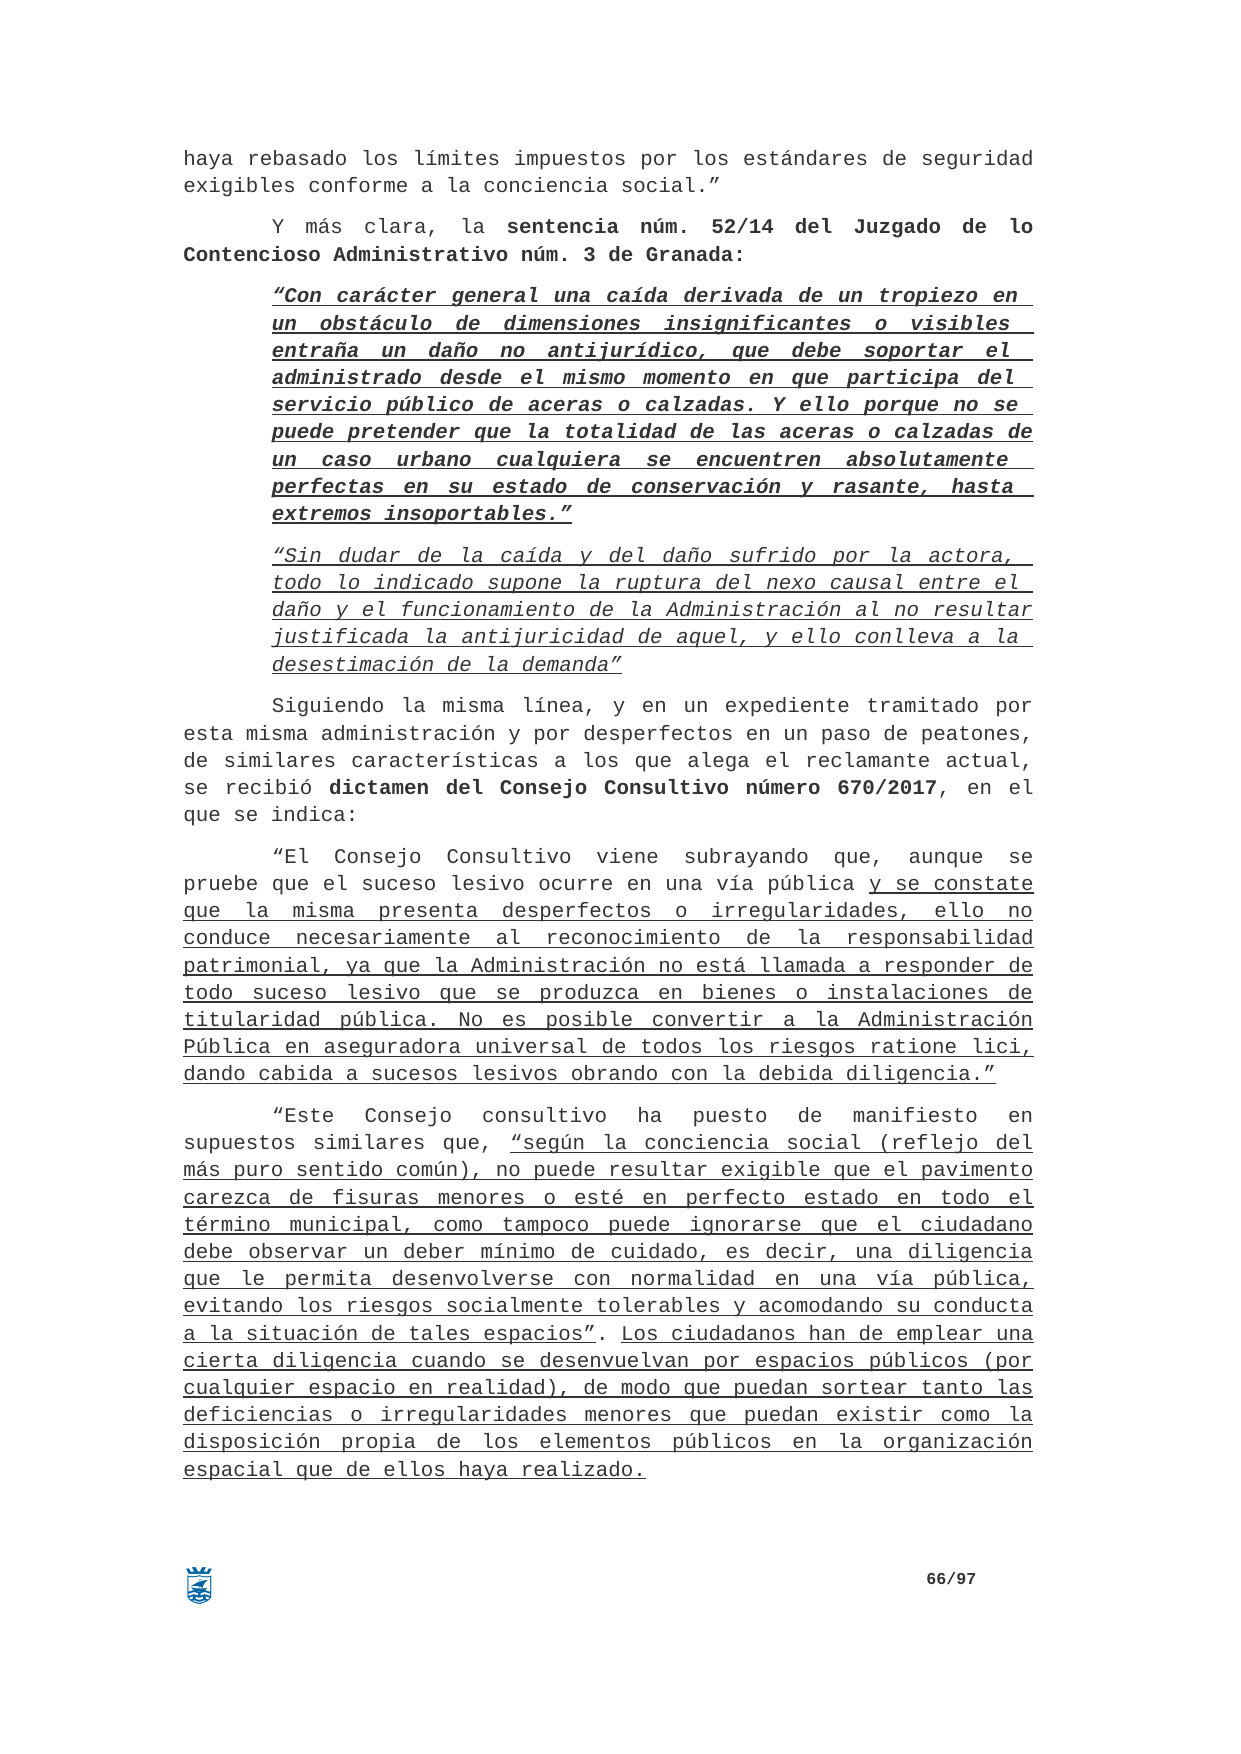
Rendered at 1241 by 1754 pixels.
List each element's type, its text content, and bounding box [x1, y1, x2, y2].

text disposición propia de los elementos públicos en la organización [183, 1425, 1033, 1451]
text término municipal, como tampoco puede ignorarse que el ciudadano [183, 1208, 1033, 1233]
text carezca de fisuras menores o esté en perfecto estado en todo el [183, 1180, 1033, 1206]
text todo suceso lesivo que se produzca en bienes o instalaciones de [183, 976, 1033, 1001]
text Siguiendo la misma línea, y en un expediente tramitado por esta misma administración y por desperfectos en un paso de peatones, de similares características a los que alega el reclamante actual, se recibió dictamen del Consejo Consultivo número 670/2017, en el que se indica: [183, 695, 1033, 828]
text titularidad pública. No es posible convertir a la Administración [183, 1003, 1033, 1028]
picture [183, 1562, 214, 1607]
text haya rebasado los límites impuestos por los estándares de seguridad exigibles conforme a la conciencia social.” [183, 148, 1033, 198]
text dando cabida a sucesos lesivos obrando con la debida diligencia.” [183, 1057, 1033, 1087]
text deficiencias o irregularidades menores que puedan existir como la [183, 1398, 1033, 1424]
text evitando los riesgos socialmente tolerables y acomodando su conducta [183, 1289, 1033, 1315]
text Pública en aseguradora universal de todos los riesgos ratione lici, [183, 1030, 1033, 1056]
text debe observar un deber mínimo de cuidado, es decir, una diligencia [183, 1235, 1033, 1261]
text “Este Consejo consultivo ha puesto de manifiesto en supuestos similares que, “según la conciencia social (reflejo del más puro sentido común), no puede resultar exigible que el pavimento [183, 1105, 1033, 1179]
text espacial que de ellos haya realizado. [183, 1452, 1033, 1482]
text que le permita desenvolverse con normalidad en una vía pública, [183, 1262, 1033, 1288]
text “Con carácter general una caída derivada de un tropiezo en un obstáculo de dimensiones insignificantes o visibles entraña un daño no antijurídico, que debe soportar el administrado desde el mismo momento en que participa del servicio público de aceras o calzadas. Y ello porque no se puede pretender que la totalidad de las aceras o calzadas de un caso urbano cualquiera se encuentren absolutamente perfectas en su estado de conservación y rasante, hasta extremos insoportables.” [183, 286, 1033, 527]
text a la situación de tales espacios”. Los ciudadanos han de emplear una cierta diligencia cuando se desenvuelvan por espacios públicos (por [183, 1316, 1033, 1369]
text cualquier espacio en realidad), de modo que puedan sortear tanto las [183, 1371, 1033, 1396]
text Y más clara, la sentencia núm. 52/14 del Juzgado de lo Contencioso Administrativo núm. 3 de Granada: [183, 217, 1033, 267]
text conduce necesariamente al reconocimiento de la responsabilidad [183, 921, 1033, 947]
text “Sin dudar de la caída y del daño sufrido por la actora, todo lo indicado supone la ruptura del nexo causal entre el daño y el funcionamiento de la Administración al no resultar justificada la antijuricidad de aquel, y ello conlleva a la desestimación de la demanda” [183, 545, 1033, 677]
text patrimonial, ya que la Administración no está llamada a responder de [183, 948, 1033, 974]
text “El Consejo Consultivo viene subrayando que, aunque se pruebe que el suceso lesivo ocurre en una vía pública y se constate que la misma presenta desperfectos o irregularidades, ello no [183, 846, 1033, 920]
